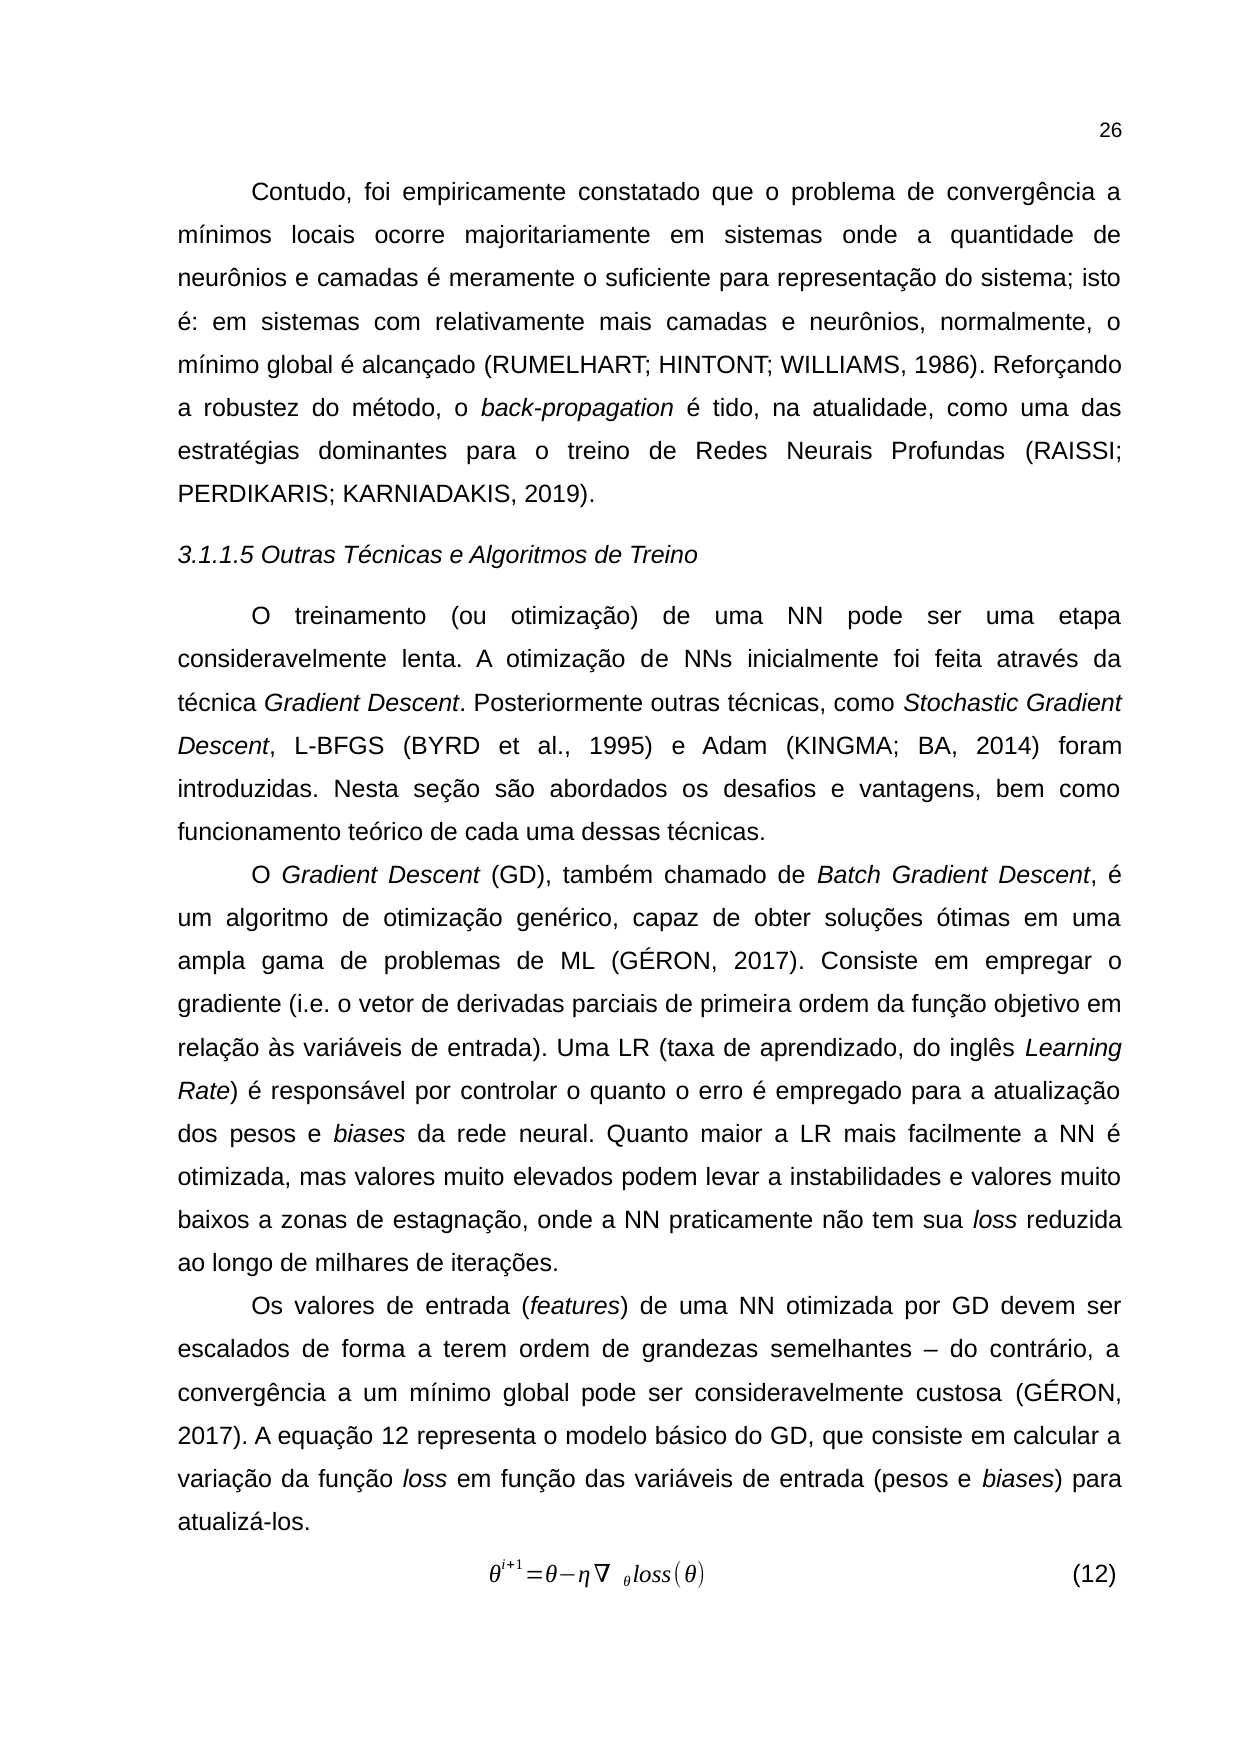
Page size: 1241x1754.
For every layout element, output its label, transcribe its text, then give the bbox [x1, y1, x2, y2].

table_header [177, 1550, 1017, 1596]
subtitle Outras Técnicas e Algoritmos de Treino [177, 540, 1122, 569]
text O treinamento (ou otimização) de uma NN pode ser uma etapa consideravelmente lenta. A otimização de NNs inicialmente foi feita através da técnica Gradient Descent. Posteriormente outras técnicas, como Stochastic Gradient Descent, L-BFGS (BYRD et al., 1995) e Adam (KINGMA; BA, 2014) foram introduzidas. Nesta seção são abordados os desafios e vantagens, bem como funcionamento teórico de cada uma dessas técnicas. [177, 601, 1122, 846]
table_header (12) [1017, 1550, 1122, 1596]
text Os valores de entrada (features) de uma NN otimizada por GD devem ser escalados de forma a terem ordem de grandezas semelhantes – do contrário, a convergência a um mínimo global pode ser consideravelmente custosa (GÉRON, 2017). A equação 12 representa o modelo básico do GD, que consiste em calcular a variação da função loss em função das variáveis de entrada (pesos e biases) para atualizá-los. [177, 1291, 1122, 1536]
text Contudo, foi empiricamente constatado que o problema de convergência a mínimos locais ocorre majoritariamente em sistemas onde a quantidade de neurônios e camadas é meramente o suficiente para representação do sistema; isto é: em sistemas com relativamente mais camadas e neurônios, normalmente, o mínimo global é alcançado (RUMELHART; HINTONT; WILLIAMS, 1986). Reforçando a robustez do método, o back-propagation é tido, na atualidade, como uma das estratégias dominantes para o treino de Redes Neurais Profundas (RAISSI; PERDIKARIS; KARNIADAKIS, 2019). [177, 177, 1122, 508]
text O Gradient Descent (GD), também chamado de Batch Gradient Descent, é um algoritmo de otimização genérico, capaz de obter soluções ótimas em uma ampla gama de problemas de ML (GÉRON, 2017). Consiste em empregar o gradiente (i.e. o vetor de derivadas parciais de primeira ordem da função objetivo em relação às variáveis de entrada). Uma LR (taxa de aprendizado, do inglês Learning Rate) é responsável por controlar o quanto o erro é empregado para a atualização dos pesos e biases da rede neural. Quanto maior a LR mais facilmente a NN é otimizada, mas valores muito elevados podem levar a instabilidades e valores muito baixos a zonas de estagnação, onde a NN praticamente não tem sua loss reduzida ao longo de milhares de iterações. [177, 860, 1122, 1277]
